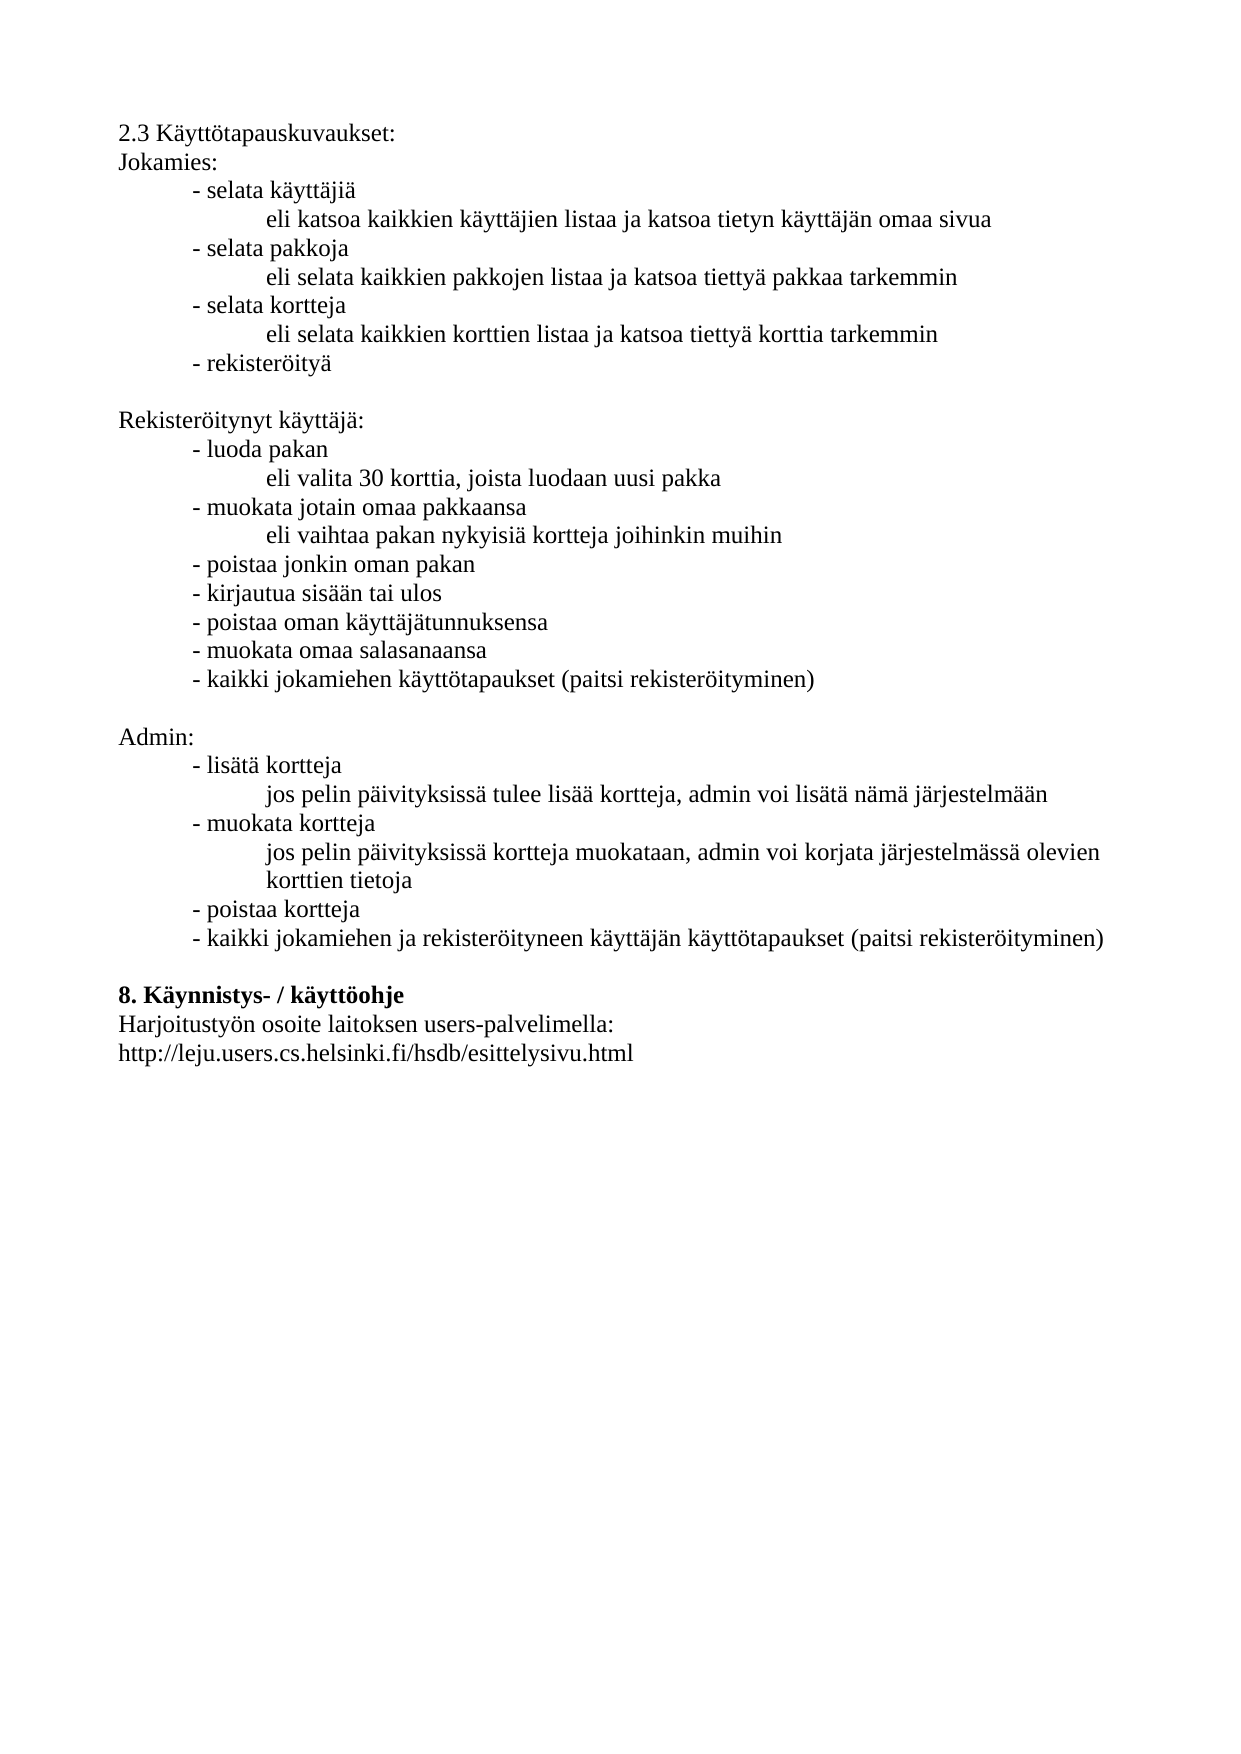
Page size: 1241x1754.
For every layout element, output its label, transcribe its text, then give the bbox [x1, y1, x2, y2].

text Rekisteröitynyt käyttäjä: [118, 406, 1122, 434]
text jos pelin päivityksissä tulee lisää kortteja, admin voi lisätä nämä järjestelmään [118, 779, 1122, 808]
text 2.3 Käyttötapauskuvaukset: [118, 118, 1122, 147]
text - muokata jotain omaa pakkaansa [118, 492, 1122, 521]
text eli vaihtaa pakan nykyisiä kortteja joihinkin muihin [118, 521, 1122, 549]
text - kaikki jokamiehen käyttötapaukset (paitsi rekisteröityminen) [118, 664, 1122, 693]
text Harjoitustyön osoite laitoksen users-palvelimella: [118, 1009, 1122, 1038]
text - poistaa jonkin oman pakan [118, 549, 1122, 578]
text korttien tietoja [118, 866, 1122, 894]
text eli selata kaikkien pakkojen listaa ja katsoa tiettyä pakkaa tarkemmin [118, 262, 1122, 291]
text eli selata kaikkien korttien listaa ja katsoa tiettyä korttia tarkemmin [118, 319, 1122, 348]
text - rekisteröityä [118, 348, 1122, 377]
text http://leju.users.cs.helsinki.fi/hsdb/esittelysivu.html [118, 1038, 1122, 1067]
text - kirjautua sisään tai ulos [118, 578, 1122, 607]
text eli katsoa kaikkien käyttäjien listaa ja katsoa tietyn käyttäjän omaa sivua [118, 204, 1122, 233]
text - selata käyttäjiä [118, 176, 1122, 204]
text - kaikki jokamiehen ja rekisteröityneen käyttäjän käyttötapaukset (paitsi rekisteröityminen) [118, 923, 1122, 952]
text - selata kortteja [118, 291, 1122, 319]
text - luoda pakan [118, 434, 1122, 463]
text 8. Käynnistys- / käyttöohje [118, 981, 1122, 1009]
text Jokamies: [118, 147, 1122, 176]
text - selata pakkoja [118, 233, 1122, 262]
text - poistaa kortteja [118, 894, 1122, 923]
text - poistaa oman käyttäjätunnuksensa [118, 607, 1122, 636]
text jos pelin päivityksissä kortteja muokataan, admin voi korjata järjestelmässä olevien [118, 837, 1122, 866]
text - muokata omaa salasanaansa [118, 636, 1122, 664]
text Admin: [118, 722, 1122, 751]
text - lisätä kortteja [118, 751, 1122, 779]
text eli valita 30 korttia, joista luodaan uusi pakka [118, 463, 1122, 492]
text - muokata kortteja [118, 808, 1122, 837]
